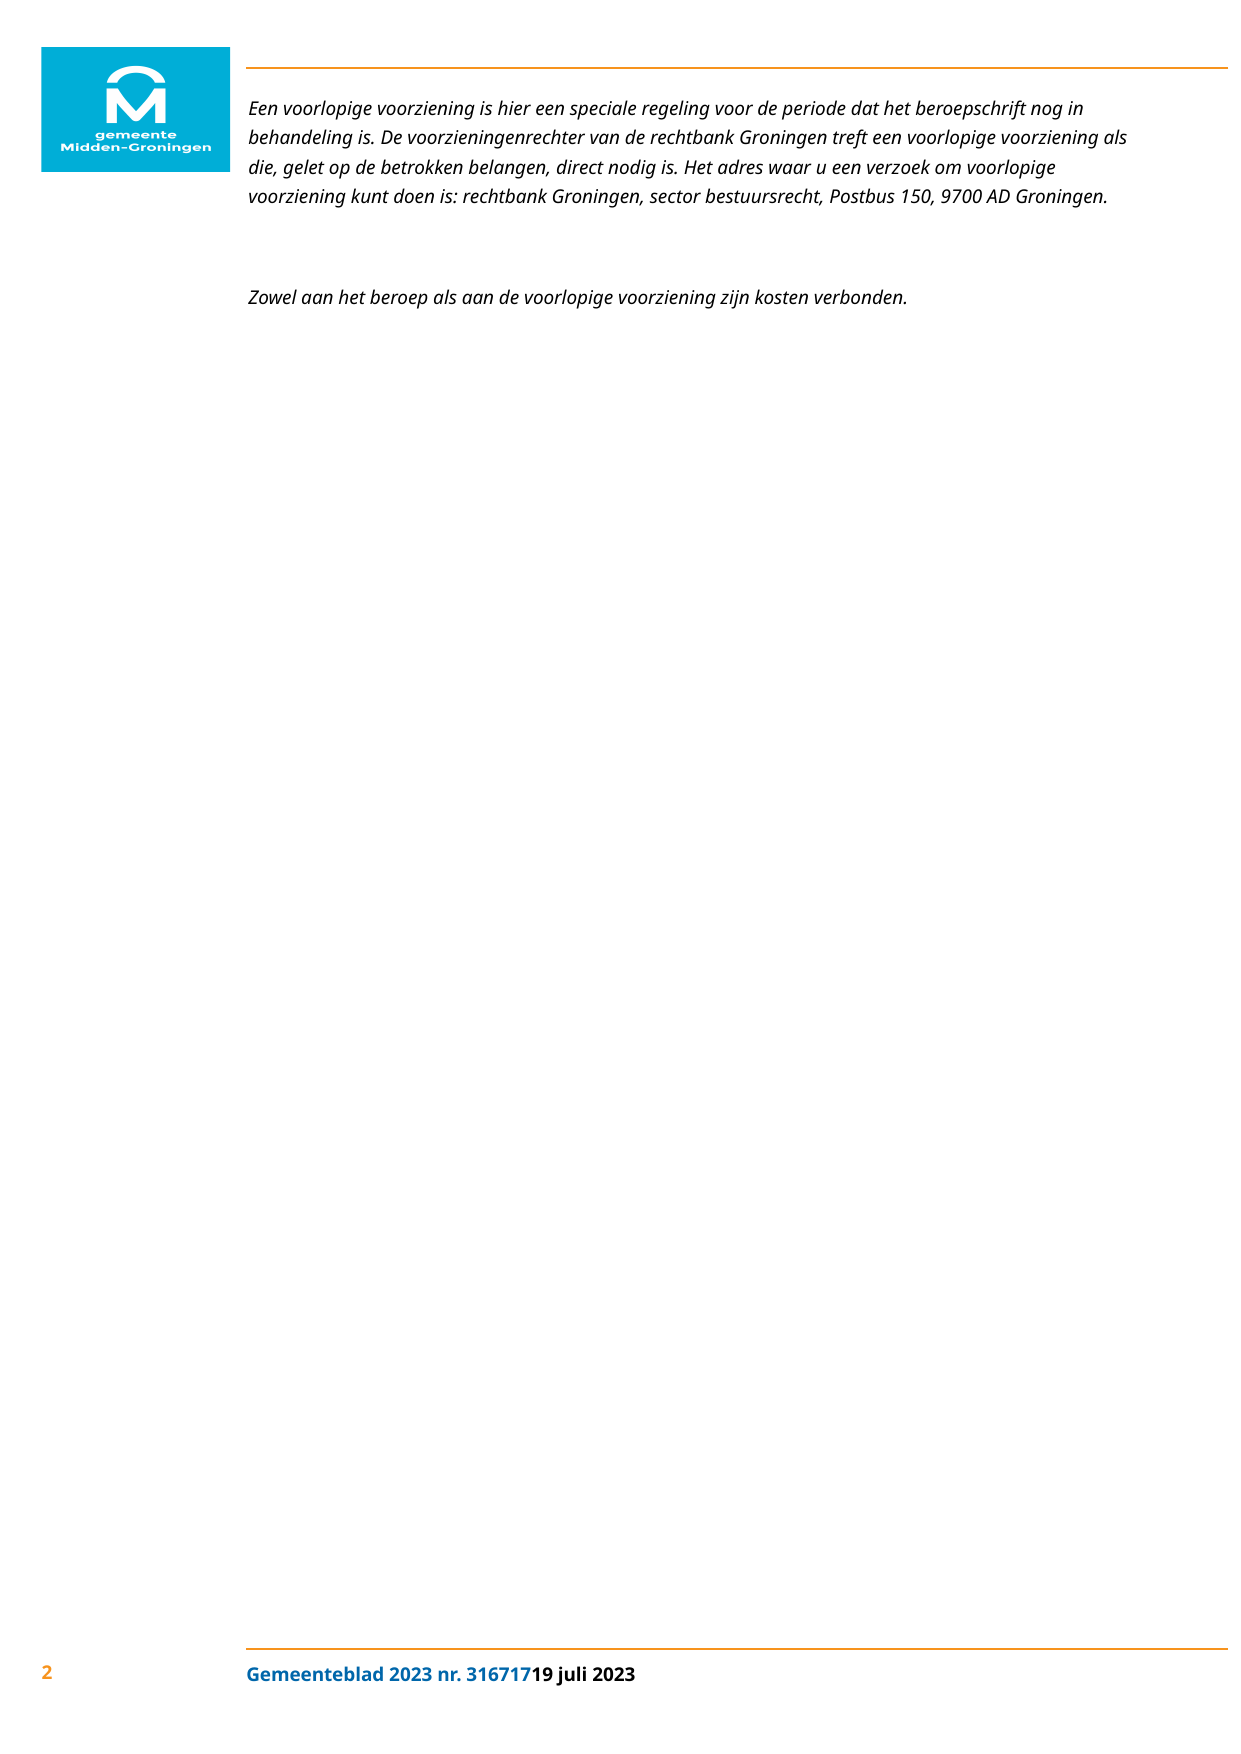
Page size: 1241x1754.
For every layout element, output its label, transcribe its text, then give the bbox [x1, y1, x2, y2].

picture [107, 89, 165, 122]
picture [184, 146, 190, 153]
picture [108, 66, 164, 82]
text Een voorlopige voorziening is hier een speciale regeling voor de periode dat het beroepschrift nog in behandeling is. De voorzieningenrechter van de rechtbank Groningen treft een voorlopige voorziening als die, gelet op de betrokken belangen, direct nodig is. Het adres waar u een verzoek om voorlopige voorziening kunt doen is: rechtbank Groningen, sector bestuursrecht, Postbus 150, 9700 AD Groningen. [248, 95, 1152, 209]
text Zowel aan het beroep als aan de voorlopige voorziening zijn kosten verbonden. [248, 284, 1152, 310]
